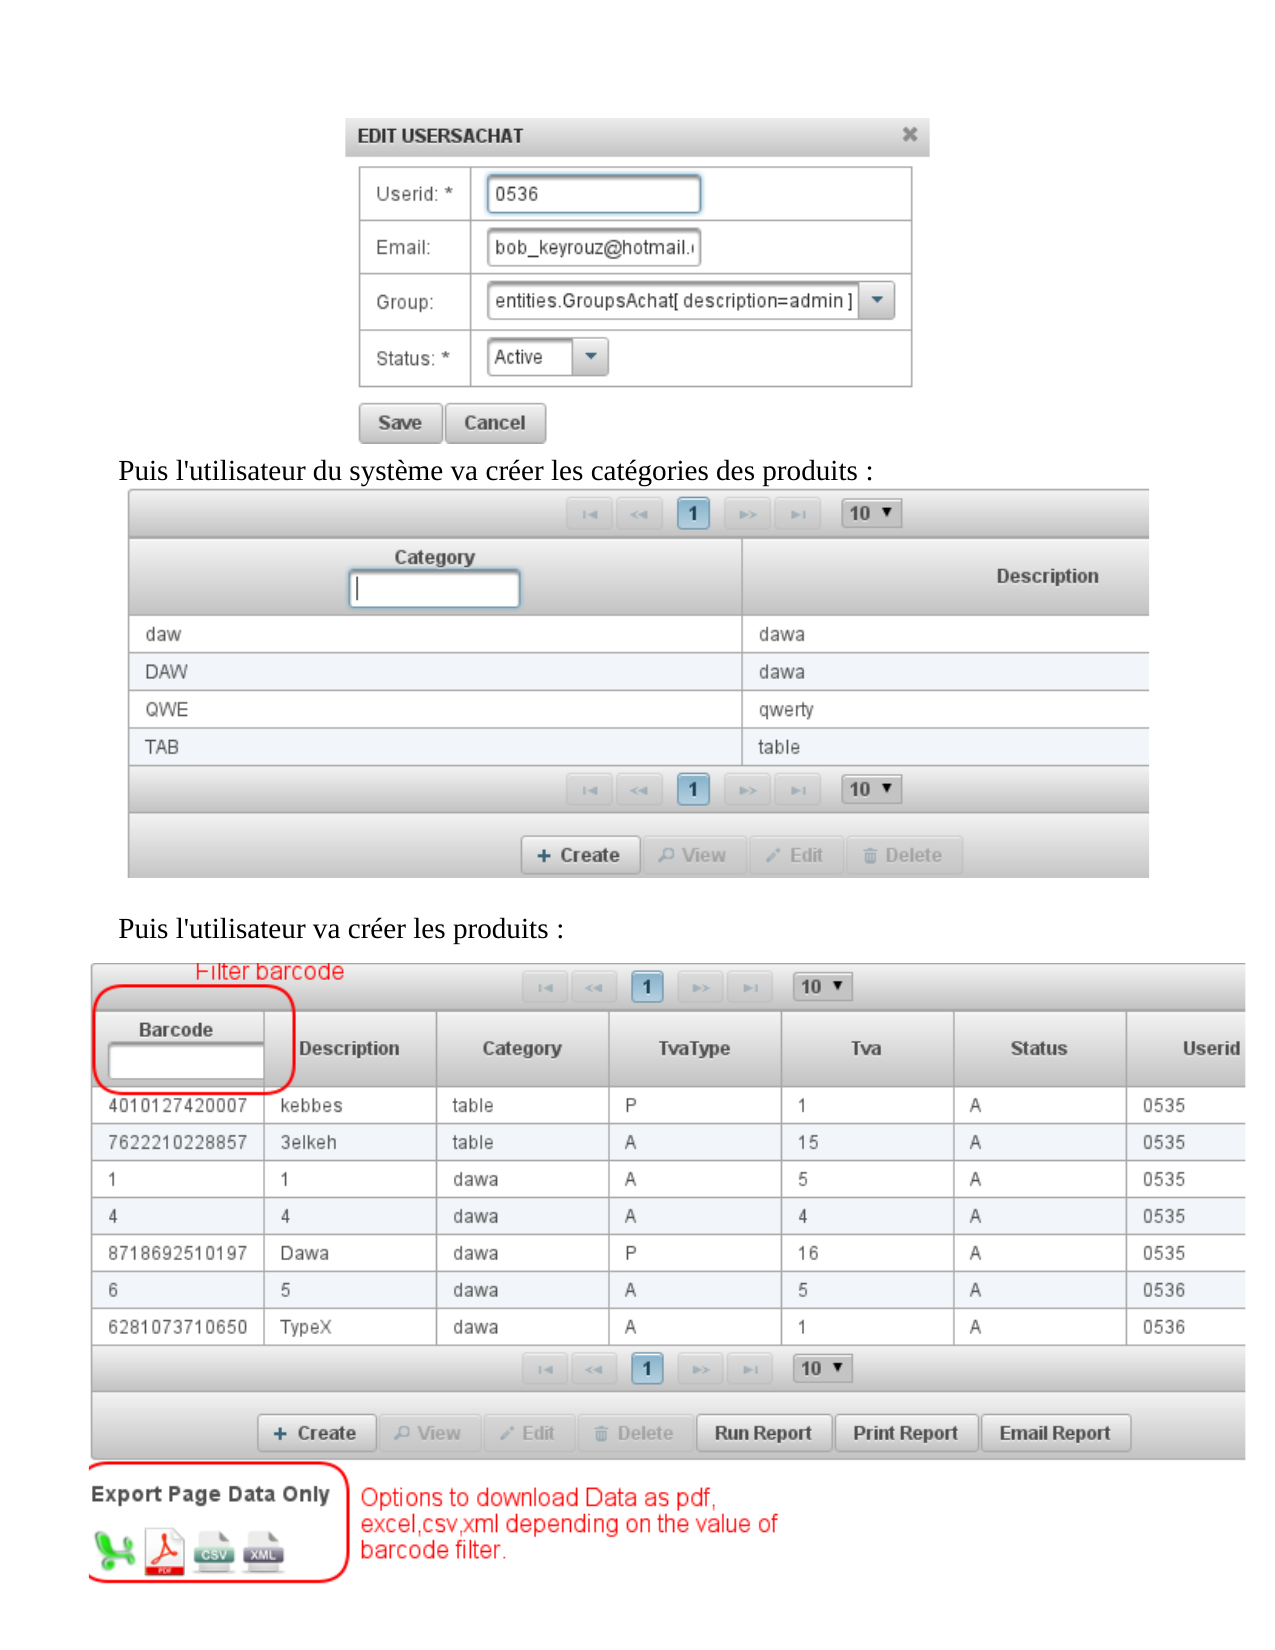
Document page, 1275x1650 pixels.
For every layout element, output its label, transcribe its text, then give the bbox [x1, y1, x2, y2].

text Puis l'utilisateur du système va créer les catégories des produits : [118, 453, 1157, 487]
picture [125, 487, 1150, 878]
picture [345, 118, 930, 444]
text Puis l'utilisateur va créer les produits : [118, 911, 1157, 945]
picture [88, 963, 1246, 1591]
